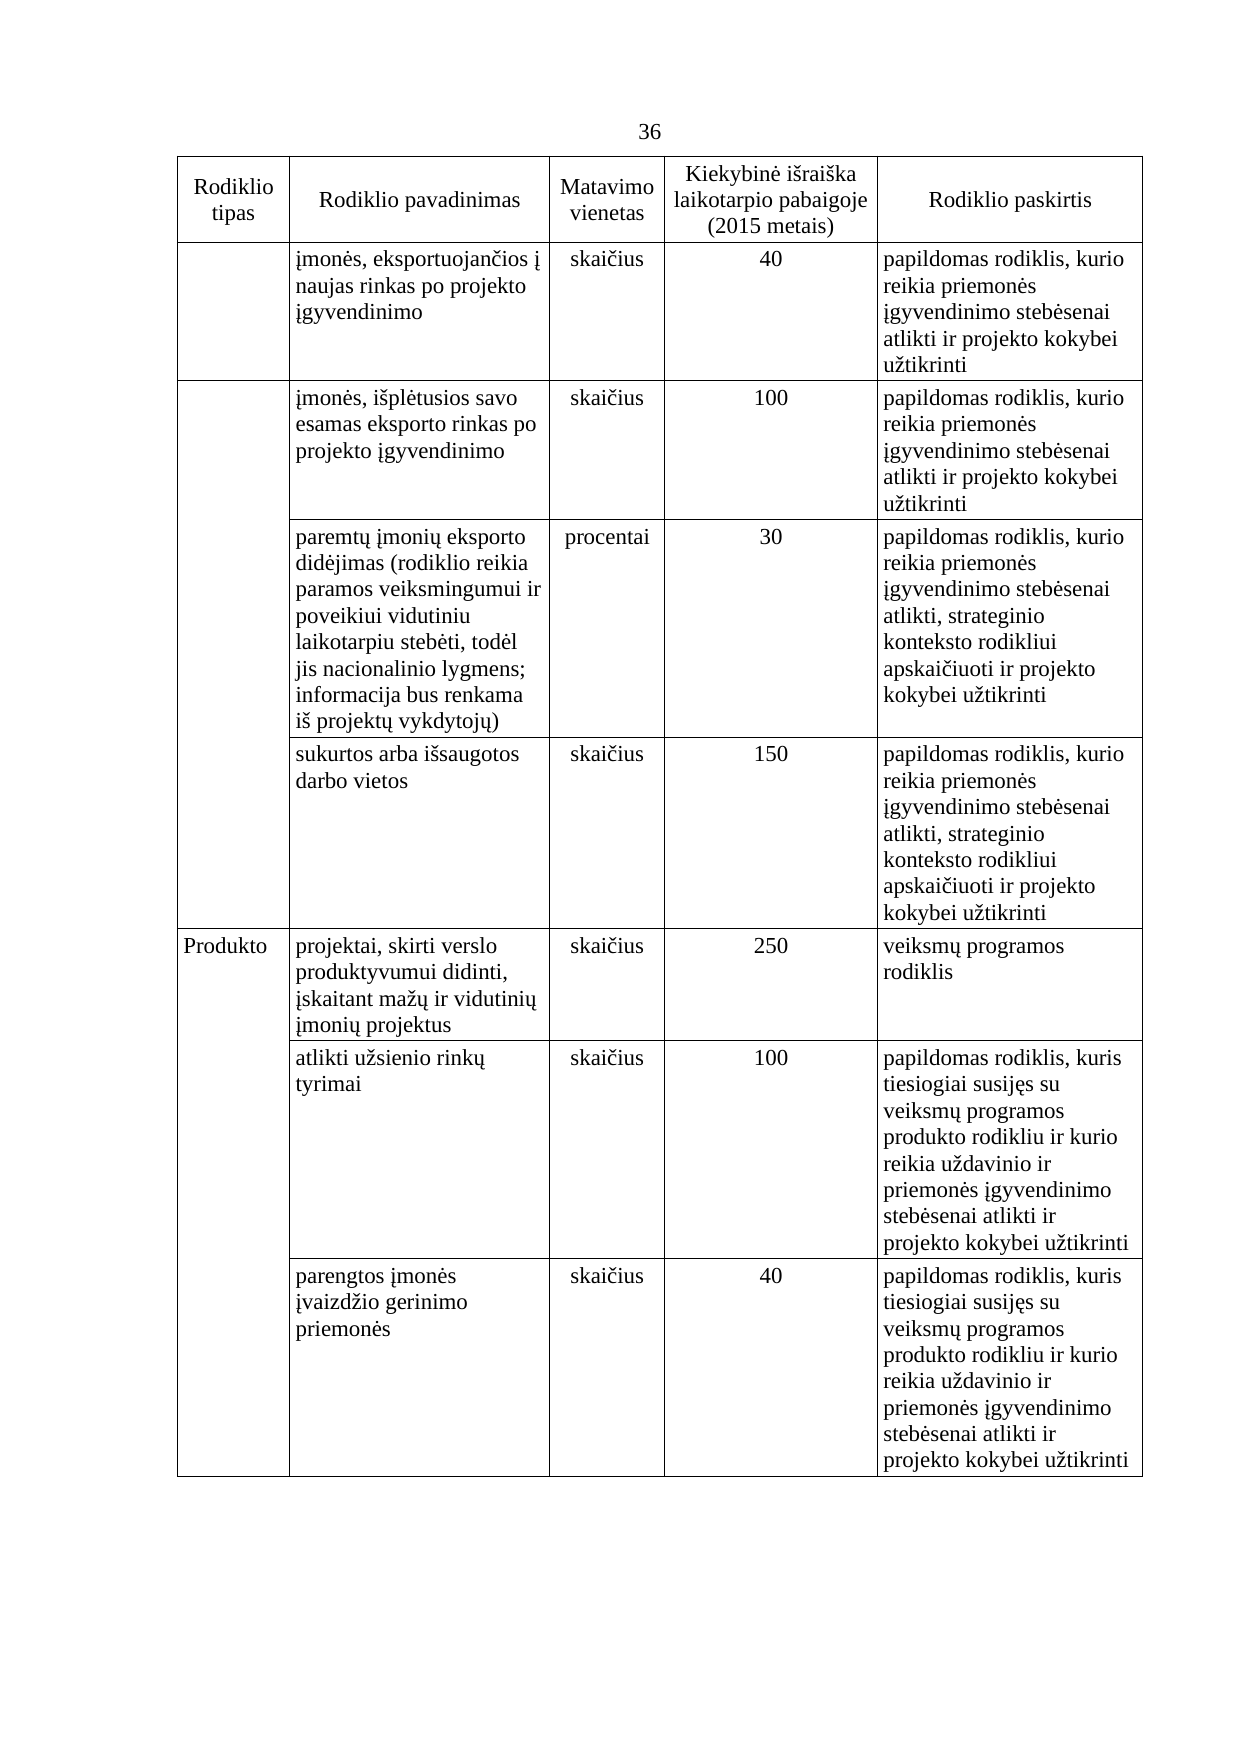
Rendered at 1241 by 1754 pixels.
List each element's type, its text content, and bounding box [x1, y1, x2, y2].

table_cell 250 [665, 929, 877, 1040]
table_cell procentai [550, 520, 664, 737]
table_cell atlikti užsienio rinkų tyrimai [290, 1041, 549, 1258]
table_cell papildomas rodiklis, kurio reikia priemonės įgyvendinimo stebėsenai atlikti ir projekto kokybei užtikrinti [878, 243, 1142, 380]
table_cell 100 [665, 1041, 877, 1258]
table_header Kiekybinė išraiška laikotarpio pabaigoje (2015 metais) [665, 157, 877, 242]
table_cell 40 [665, 1259, 877, 1476]
table_cell [178, 243, 289, 380]
table_cell paremtų įmonių eksporto didėjimas (rodiklio reikia paramos veiksmingumui ir poveikiui vidutiniu laikotarpiu stebėti, todėl jis nacionalinio lygmens; informacija bus renkama iš projektų vykdytojų) [290, 520, 549, 737]
table_cell papildomas rodiklis, kurio reikia priemonės įgyvendinimo stebėsenai atlikti ir projekto kokybei užtikrinti [878, 381, 1142, 519]
table_cell papildomas rodiklis, kuris tiesiogiai susijęs su veiksmų programos produkto rodikliu ir kurio reikia uždavinio ir priemonės įgyvendinimo stebėsenai atlikti ir projekto kokybei užtikrinti [878, 1259, 1142, 1476]
table_cell 40 [665, 243, 877, 380]
table_cell parengtos įmonės įvaizdžio gerinimo priemonės [290, 1259, 549, 1476]
table_cell įmonės, eksportuojančios į naujas rinkas po projekto įgyvendinimo [290, 243, 549, 380]
table_cell 100 [665, 381, 877, 519]
table_cell įmonės, išplėtusios savo esamas eksporto rinkas po projekto įgyvendinimo [290, 381, 549, 519]
table_cell skaičius [550, 1041, 664, 1258]
table_cell projektai, skirti verslo produktyvumui didinti, įskaitant mažų ir vidutinių įmonių projektus [290, 929, 549, 1040]
table_cell [178, 381, 289, 519]
table_cell veiksmų programos rodiklis [878, 929, 1142, 1040]
table_cell papildomas rodiklis, kuris tiesiogiai susijęs su veiksmų programos produkto rodikliu ir kurio reikia uždavinio ir priemonės įgyvendinimo stebėsenai atlikti ir projekto kokybei užtikrinti [878, 1041, 1142, 1258]
table_cell skaičius [550, 1259, 664, 1476]
table_header Matavimo vienetas [550, 157, 664, 242]
table_header Rodiklio tipas [178, 157, 289, 242]
table_cell skaičius [550, 243, 664, 380]
table_cell papildomas rodiklis, kurio reikia priemonės įgyvendinimo stebėsenai atlikti, strateginio konteksto rodikliui apskaičiuoti ir projekto kokybei užtikrinti [878, 520, 1142, 737]
table_header Rodiklio pavadinimas [290, 157, 549, 242]
table_cell 30 [665, 520, 877, 737]
table_cell skaičius [550, 738, 664, 928]
table_cell skaičius [550, 929, 664, 1040]
table_cell 150 [665, 738, 877, 928]
table_cell papildomas rodiklis, kurio reikia priemonės įgyvendinimo stebėsenai atlikti, strateginio konteksto rodikliui apskaičiuoti ir projekto kokybei užtikrinti [878, 738, 1142, 928]
table_cell [178, 519, 289, 928]
table_header Rodiklio paskirtis [878, 157, 1142, 242]
table_cell Produkto [178, 929, 289, 1258]
table_cell sukurtos arba išsaugotos darbo vietos [290, 738, 549, 928]
table_cell skaičius [550, 381, 664, 519]
table_cell [178, 1258, 289, 1476]
